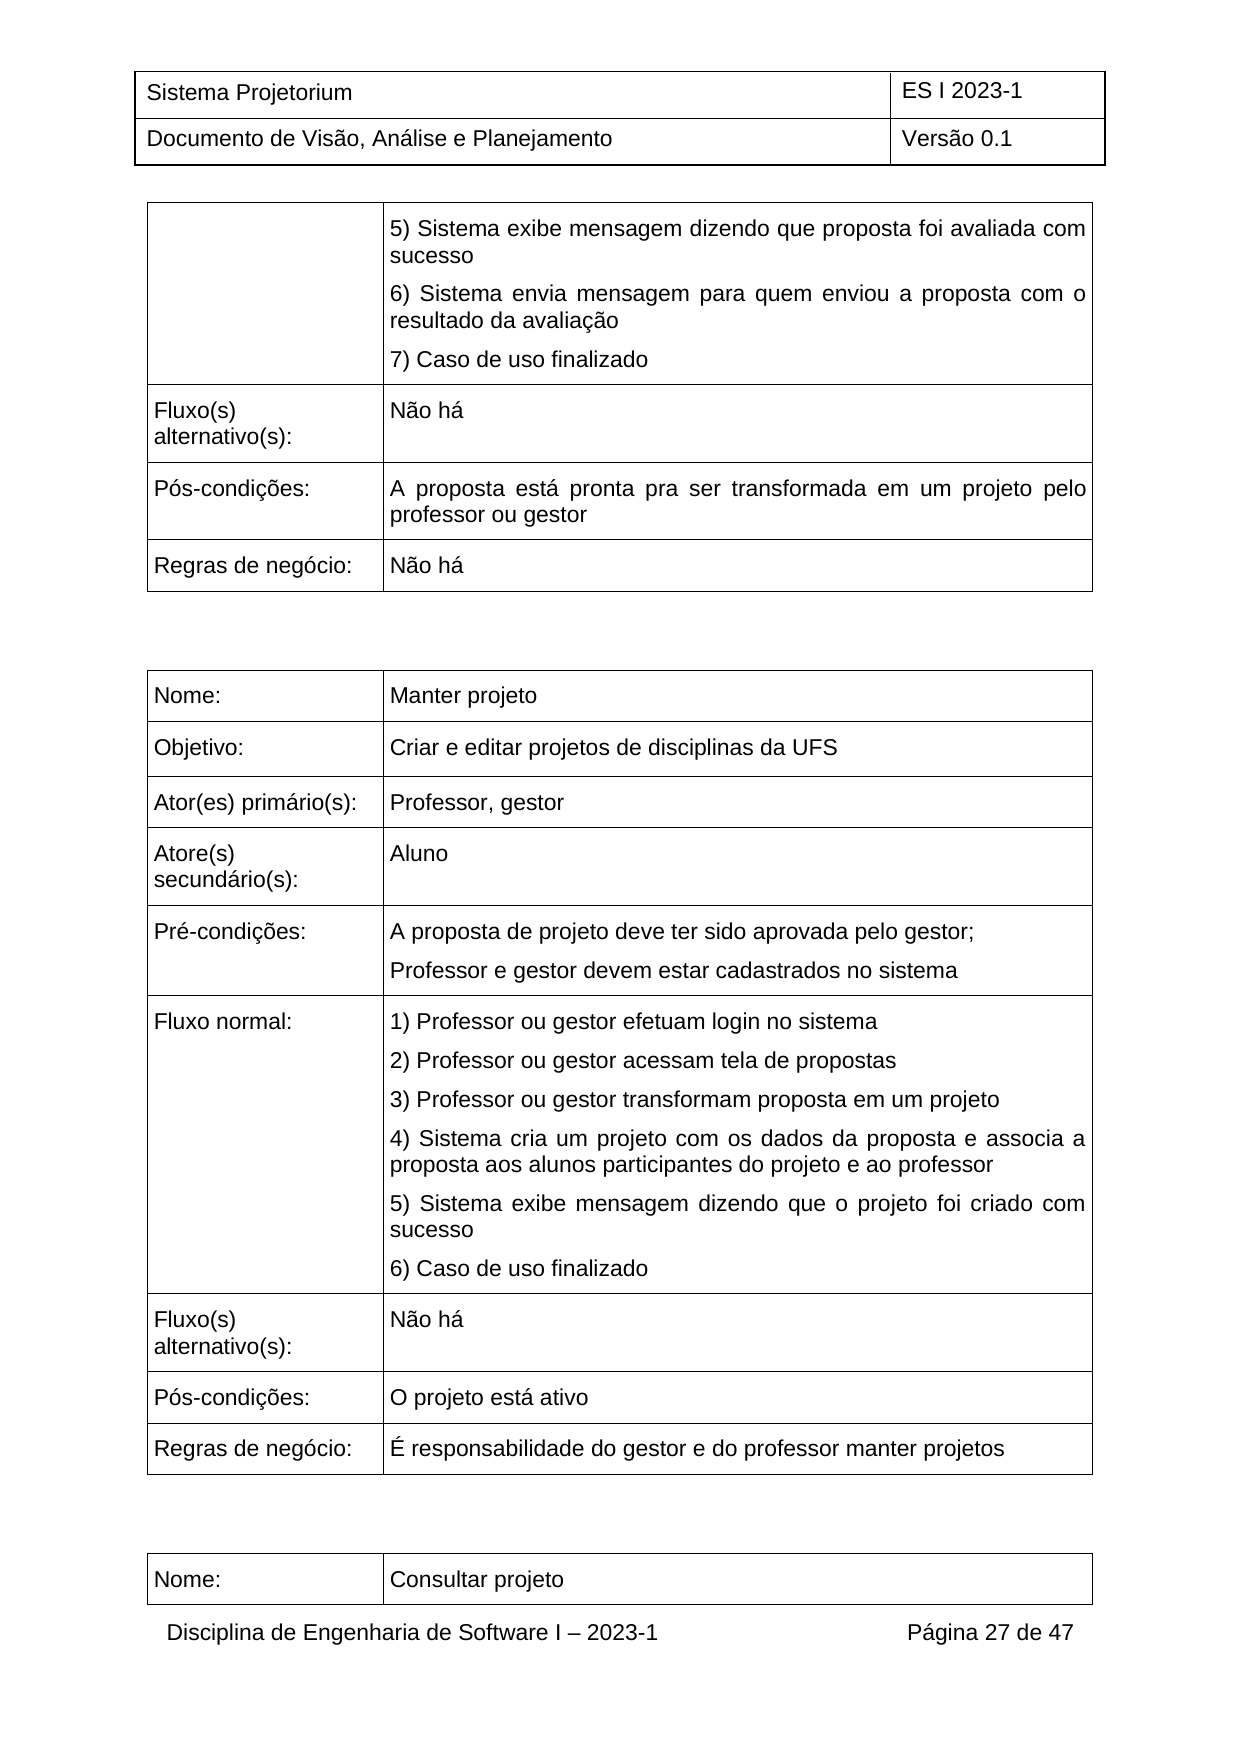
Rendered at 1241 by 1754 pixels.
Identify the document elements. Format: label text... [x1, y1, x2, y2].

table_cell [148, 203, 383, 384]
table_cell A proposta de projeto deve ter sido aprovada pelo gestor; Professor e gestor devem estar cadastrados no sistema [384, 906, 1092, 995]
table_cell O projeto está ativo [384, 1372, 1092, 1422]
table_header Manter projeto [384, 671, 1092, 721]
table_cell Não há [384, 1294, 1092, 1371]
table_cell Pós-condições: [148, 1372, 383, 1422]
table_cell A proposta está pronta pra ser transformada em um projeto pelo professor ou gestor [384, 463, 1092, 539]
table_cell 5) Sistema exibe mensagem dizendo que proposta foi avaliada com sucesso 6) Sistema envia mensagem para quem enviou a proposta com o resultado da avaliação 7) Caso de uso finalizado [384, 203, 1092, 384]
table_cell Professor, gestor [384, 777, 1092, 827]
table_cell Fluxo normal: [148, 996, 383, 1293]
table_cell Pré-condições: [148, 906, 383, 995]
table_cell Fluxo(s) alternativo(s): [148, 385, 383, 462]
table_cell É responsabilidade do gestor e do professor manter projetos [384, 1424, 1092, 1474]
table_header Consultar projeto [384, 1554, 1092, 1604]
table_cell 1) Professor ou gestor efetuam login no sistema 2) Professor ou gestor acessam tela de propostas 3) Professor ou gestor transformam proposta em um projeto 4) Sistema cria um projeto com os dados da proposta e associa a proposta aos alunos participantes do projeto e ao professor 5) Sistema exibe mensagem dizendo que o projeto foi criado com sucesso 6) Caso de uso finalizado [384, 996, 1092, 1293]
table_cell Não há [384, 540, 1092, 591]
table_cell Atore(s) secundário(s): [148, 828, 383, 905]
table_cell Ator(es) primário(s): [148, 777, 383, 827]
table_cell Não há [384, 385, 1092, 462]
table_cell Regras de negócio: [148, 1424, 383, 1474]
table_header Nome: [148, 671, 383, 721]
table_cell Pós-condições: [148, 463, 383, 539]
table_cell Aluno [384, 828, 1092, 905]
table_cell Criar e editar projetos de disciplinas da UFS [384, 722, 1092, 776]
table_header Nome: [148, 1554, 383, 1604]
table_cell Fluxo(s) alternativo(s): [148, 1294, 383, 1371]
table_cell Regras de negócio: [148, 540, 383, 591]
table_cell Objetivo: [148, 722, 383, 776]
